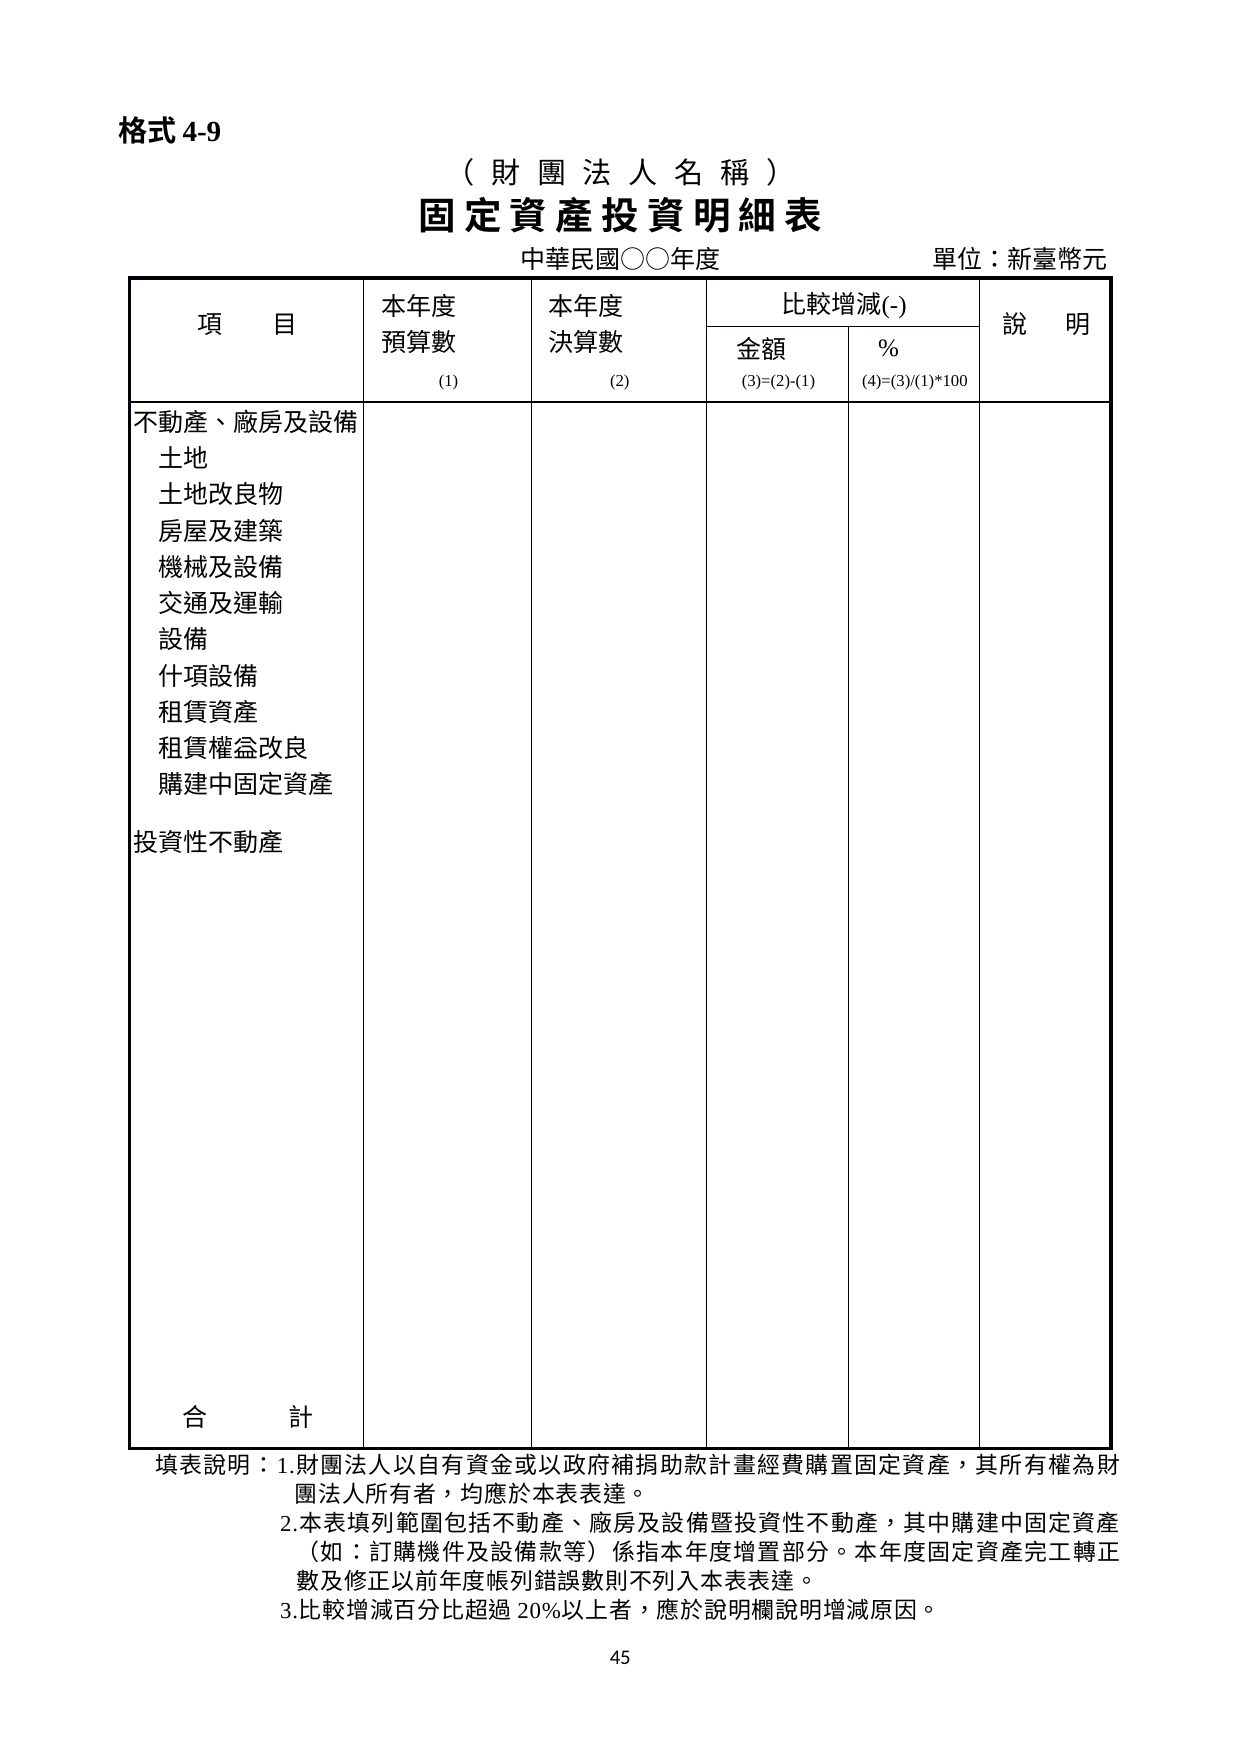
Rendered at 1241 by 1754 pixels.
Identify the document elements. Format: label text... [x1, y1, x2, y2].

table_cell [707, 1201, 848, 1397]
table_cell [364, 1201, 531, 1397]
table_cell [707, 1151, 848, 1201]
table_cell [707, 951, 848, 1001]
table_cell [364, 1101, 531, 1151]
table_cell [532, 751, 706, 801]
table_cell [532, 801, 706, 851]
table_cell [849, 1151, 979, 1201]
text 固定資產投資明細表 [118, 193, 1122, 239]
table_cell [980, 701, 1109, 751]
table_header 本年度 決算數 [532, 280, 706, 365]
table_cell [980, 1101, 1109, 1151]
table_cell [707, 801, 848, 851]
table_cell [980, 365, 1109, 401]
table_cell [364, 951, 531, 1001]
table_cell [364, 601, 531, 651]
table_cell [980, 451, 1109, 501]
text 2.本表填列範圍包括不動產、廠房及設備暨投資性不動產，其中購建中固定資產（如：訂購機件及設備款等）係指本年度增置部分。本年度固定資產完工轉正數及修正以前年度帳列錯誤數則不列入本表表達。 [280, 1508, 1122, 1596]
table_cell [532, 1101, 706, 1151]
table_cell [849, 601, 979, 651]
table_cell [532, 1201, 706, 1397]
table_cell [532, 1151, 706, 1201]
table_cell [980, 901, 1109, 951]
table_cell [364, 403, 531, 451]
table_cell [707, 1001, 848, 1051]
table_cell [849, 403, 979, 451]
table_cell [849, 801, 979, 851]
table_cell [532, 601, 706, 651]
table_cell [131, 365, 363, 401]
table_cell [980, 403, 1109, 451]
table_cell [707, 403, 848, 451]
table_cell [980, 1397, 1109, 1447]
table_cell [849, 851, 979, 901]
table_cell 不動產、廠房及設備 土地 土地改良物 房屋及建築 機械及設備 交通及運輸 設備 什項設備 租賃資產 租賃權益改良 購建中固定資產 投資性不動產 [131, 403, 363, 1397]
table_cell [980, 951, 1109, 1001]
table_cell [364, 751, 531, 801]
table_cell [849, 501, 979, 551]
table_cell 合 計 [131, 1397, 363, 1447]
table_cell [707, 451, 848, 501]
table_cell [980, 1051, 1109, 1101]
table_cell [849, 951, 979, 1001]
table_cell [849, 901, 979, 951]
table_cell [980, 1001, 1109, 1051]
table_cell [849, 1201, 979, 1397]
table_cell [849, 701, 979, 751]
table_cell % [849, 327, 979, 365]
table_cell (1) [364, 365, 531, 401]
table_cell [532, 451, 706, 501]
table_cell [532, 551, 706, 601]
table_cell [707, 501, 848, 551]
table_cell [364, 851, 531, 901]
table_cell [707, 1397, 848, 1447]
table_cell [364, 1151, 531, 1201]
table_cell [532, 901, 706, 951]
text 填表說明：1.財團法人以自有資金或以政府補捐助款計畫經費購置固定資產，其所有權為財團法人所有者，均應於本表表達。 [155, 1450, 1122, 1508]
table_cell [364, 501, 531, 551]
table_cell [980, 1151, 1109, 1201]
table_cell [532, 701, 706, 751]
table_cell [849, 1001, 979, 1051]
table_cell [532, 501, 706, 551]
table_cell [707, 551, 848, 601]
table_cell [980, 801, 1109, 851]
table_cell [532, 1051, 706, 1101]
table_cell [849, 651, 979, 701]
table_cell 金額 [707, 327, 848, 365]
table_cell [849, 1101, 979, 1151]
table_cell [364, 451, 531, 501]
table_cell [532, 651, 706, 701]
table_cell [364, 651, 531, 701]
table_cell [707, 701, 848, 751]
table_cell [707, 751, 848, 801]
text 3.比較增減百分比超過20%以上者，應於說明欄說明增減原因。 [280, 1596, 1122, 1625]
table_cell [707, 1051, 848, 1101]
table_cell (3)=(2)-(1) [707, 365, 848, 401]
table_cell [849, 451, 979, 501]
table_cell [707, 651, 848, 701]
text 格式4-9 [118, 118, 1122, 147]
table_cell [980, 751, 1109, 801]
table_cell [707, 601, 848, 651]
table_header 比較增減(-) [707, 280, 979, 326]
table_cell [532, 403, 706, 451]
table_cell [980, 851, 1109, 901]
table_cell (2) [532, 365, 706, 401]
table_cell [707, 1101, 848, 1151]
table_cell [849, 751, 979, 801]
table_header 項 目 [131, 280, 363, 365]
table_cell [364, 1001, 531, 1051]
text 中華民國○○年度 單位：新臺幣元 [469, 239, 1168, 276]
table_cell [532, 951, 706, 1001]
table_cell [364, 1051, 531, 1101]
table_cell [849, 1397, 979, 1447]
table_cell [364, 901, 531, 951]
table_cell [980, 551, 1109, 601]
table_cell [532, 1397, 706, 1447]
table_cell [707, 901, 848, 951]
table_cell [849, 551, 979, 601]
table_cell [364, 701, 531, 751]
table_cell [364, 801, 531, 851]
table_cell [980, 601, 1109, 651]
table_header 說 明 [980, 280, 1109, 365]
table_cell [707, 851, 848, 901]
table_cell [980, 501, 1109, 551]
table_cell [980, 1201, 1109, 1397]
text （財團法人名稱） [118, 147, 1122, 193]
table_cell [364, 551, 531, 601]
table_cell [364, 1397, 531, 1447]
table_cell [849, 1051, 979, 1101]
table_cell (4)=(3)/(1)*100 [849, 365, 979, 401]
table_cell [532, 851, 706, 901]
table_cell [980, 651, 1109, 701]
table_header 本年度 預算數 [364, 280, 531, 365]
table_cell [532, 1001, 706, 1051]
